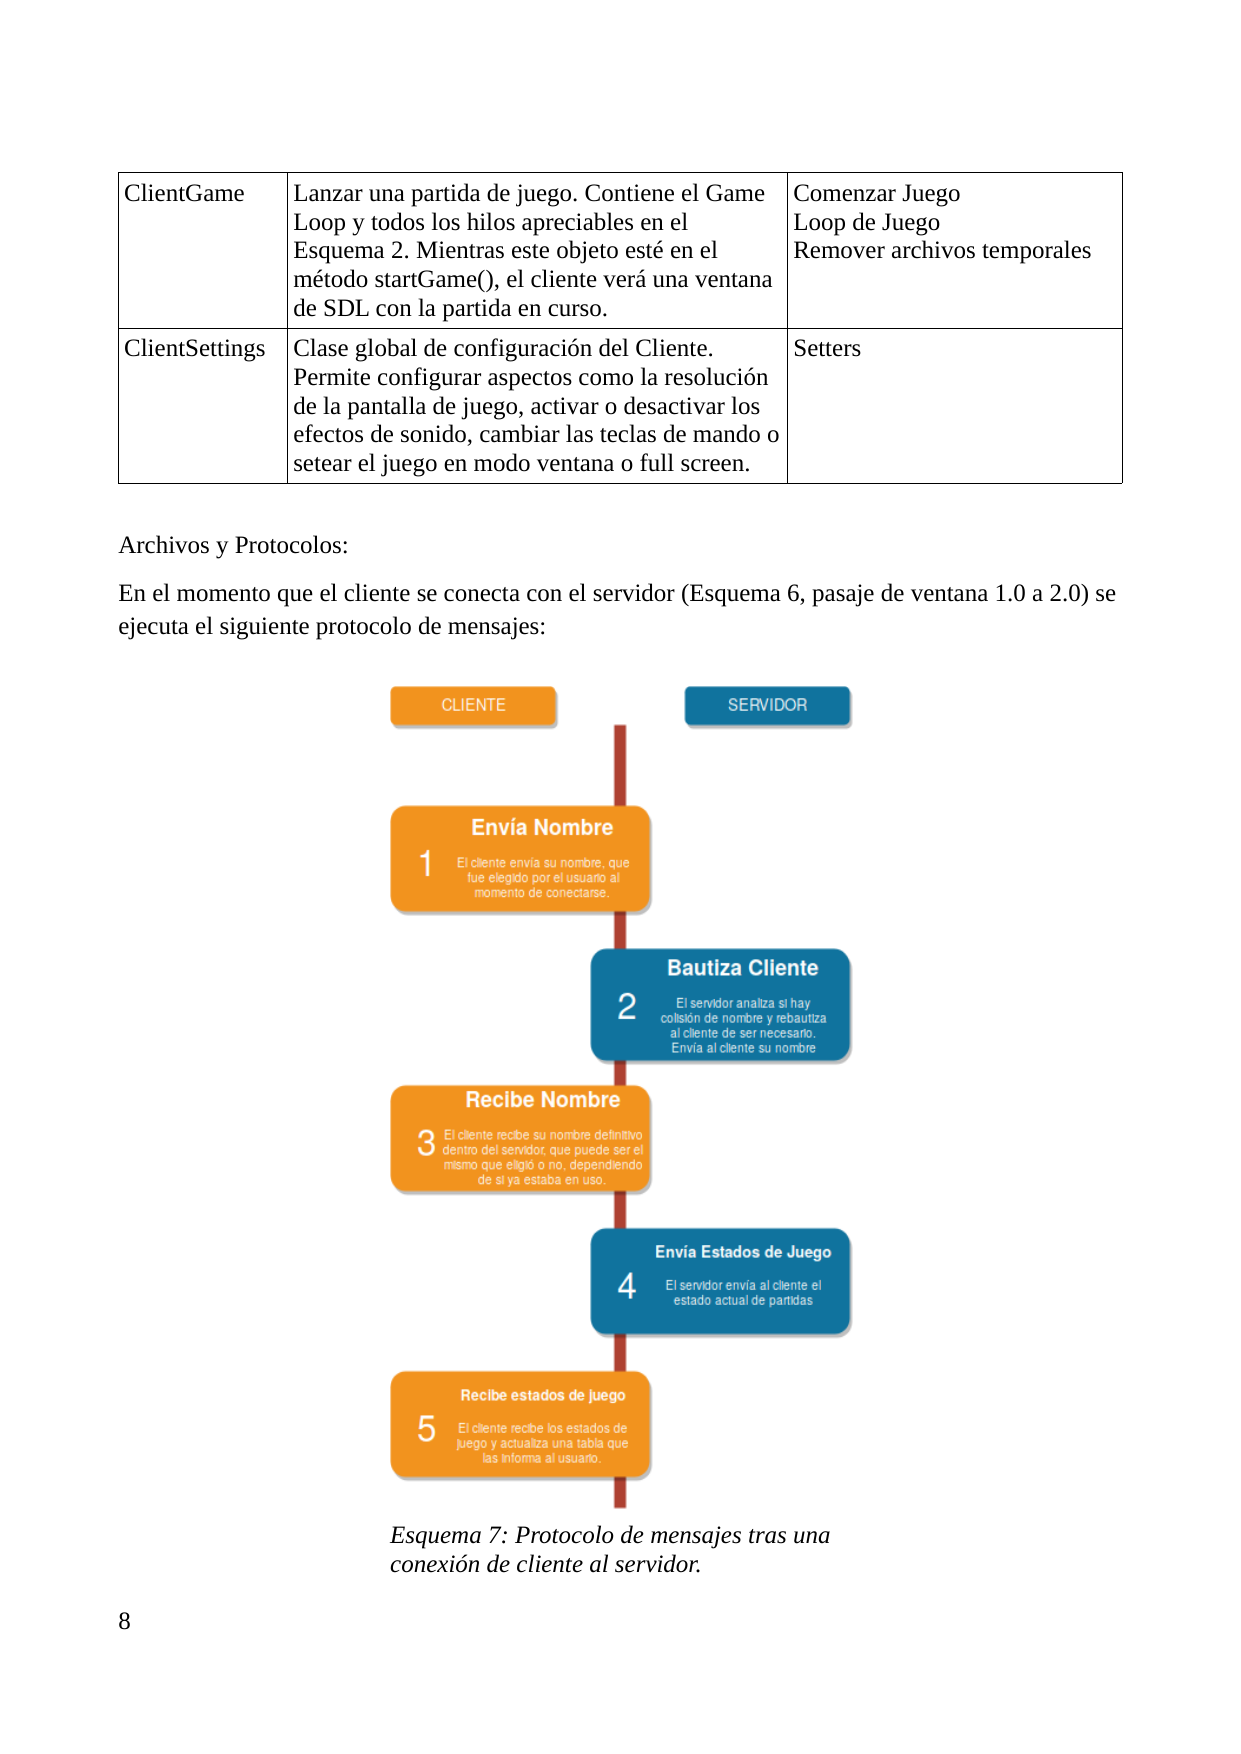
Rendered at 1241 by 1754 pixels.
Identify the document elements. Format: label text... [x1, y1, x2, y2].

table_cell Lanzar una partida de juego. Contiene el Game Loop y todos los hilos apreciables en el Esquema 2. Mientras este objeto esté en el método startGame(), el cliente verá una ventana de SDL con la partida en curso. [288, 173, 787, 327]
text En el momento que el cliente se conecta con el servidor (Esquema 6, pasaje de ventana 1.0 a 2.0) se ejecuta el siguiente protocolo de mensajes: [118, 578, 1122, 640]
picture [390, 686, 854, 1515]
table_cell Comenzar Juego Loop de Juego Remover archivos temporales [788, 173, 1122, 327]
text Esquema 7: Protocolo de mensajes tras una conexión de cliente al servidor. [390, 1515, 853, 1577]
text Archivos y Protocolos: [118, 531, 1122, 559]
table_cell Setters [788, 329, 1122, 483]
table_cell ClientSettings [119, 329, 287, 483]
table_cell Clase global de configuración del Cliente. Permite configurar aspectos como la resolución de la pantalla de juego, activar o desactivar los efectos de sonido, cambiar las teclas de mando o setear el juego en modo ventana o full screen. [288, 329, 787, 483]
table_cell ClientGame [119, 173, 287, 327]
